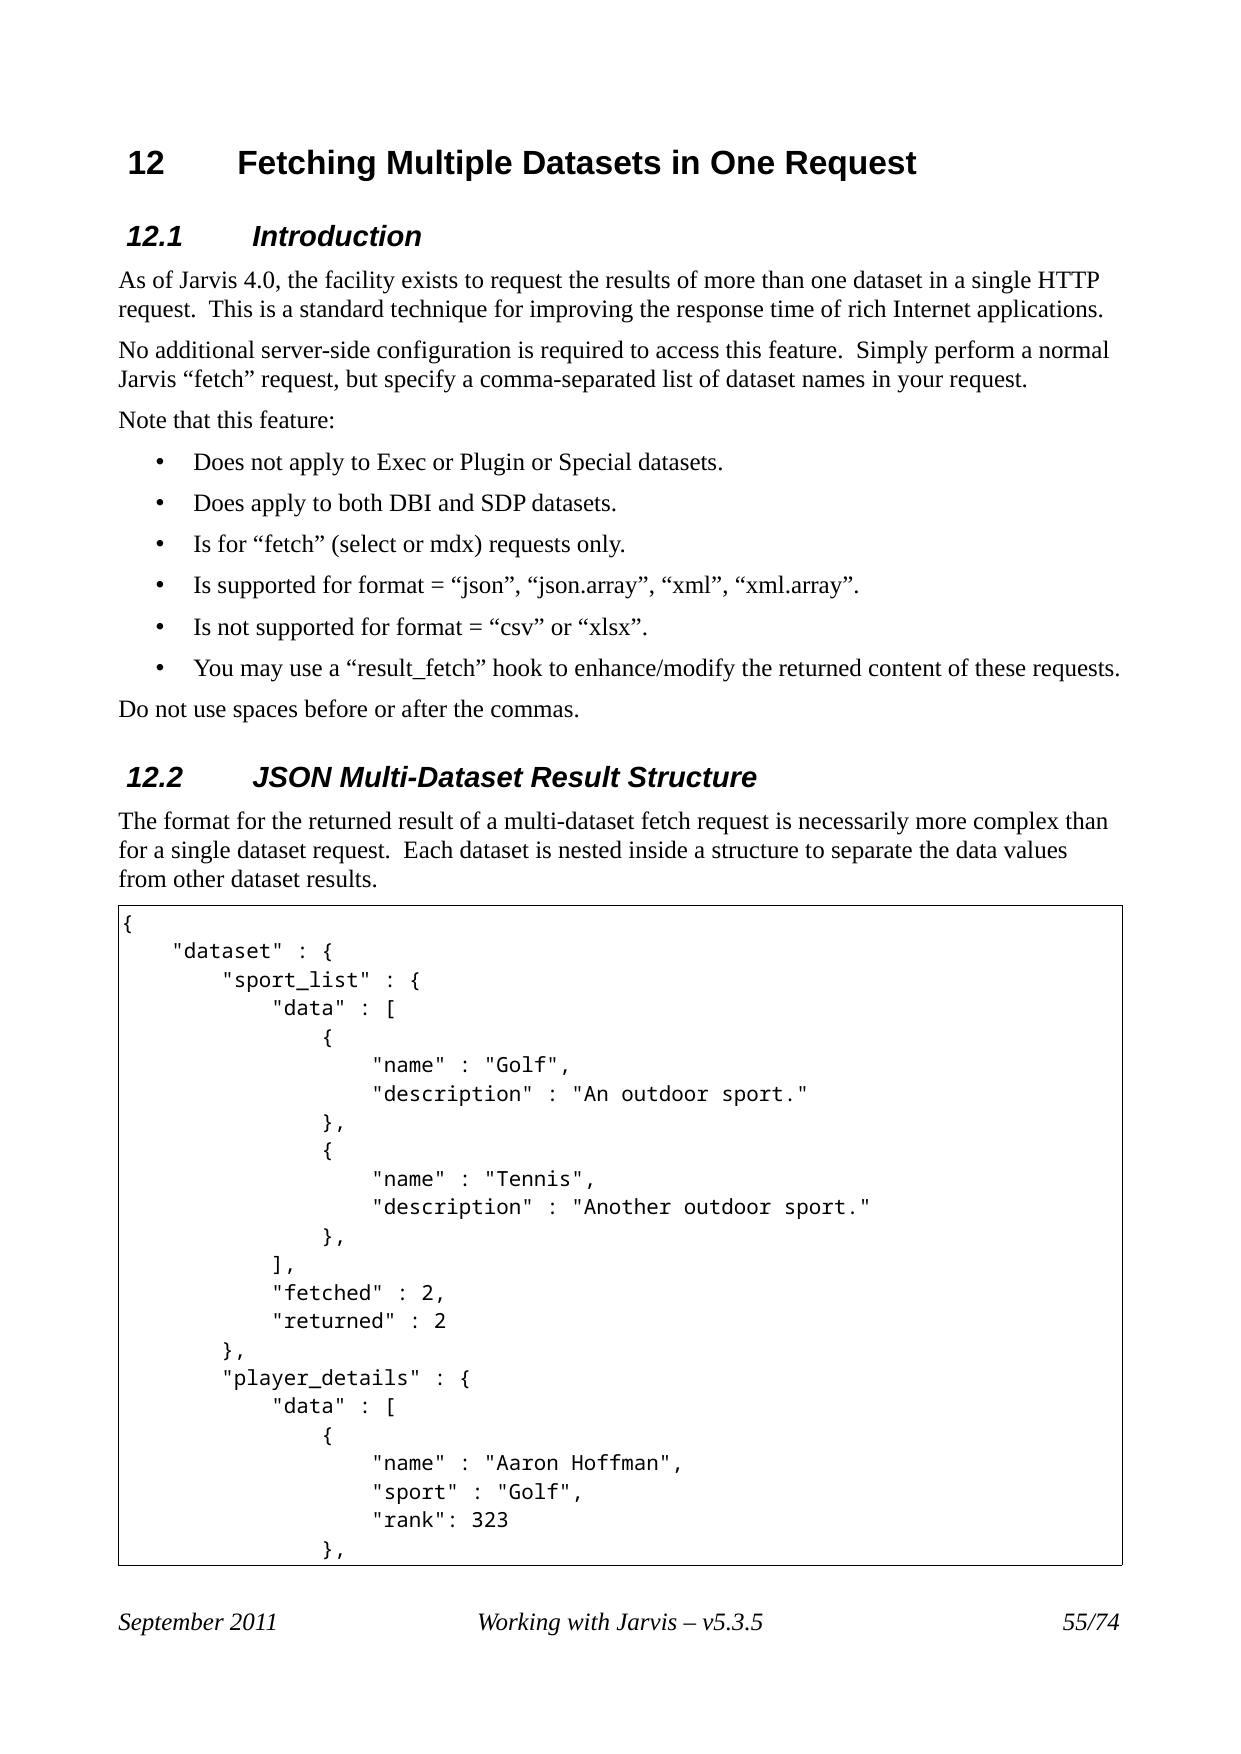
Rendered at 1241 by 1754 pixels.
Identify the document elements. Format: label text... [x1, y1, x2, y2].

text }, [119, 1531, 1122, 1565]
text { [119, 1019, 1122, 1047]
text "name" : "Aaron Hoffman", [119, 1445, 1122, 1474]
text }, [119, 1332, 1122, 1360]
text ], [119, 1246, 1122, 1275]
list Does apply to both DBI and SDP datasets. [156, 488, 1122, 517]
text }, [119, 1218, 1122, 1246]
text Note that this feature: [118, 405, 1122, 434]
list Is supported for format = “json”, “json.array”, “xml”, “xml.array”. [156, 570, 1122, 599]
text { [119, 1417, 1122, 1445]
text "player_details" : { [119, 1360, 1122, 1388]
text "description" : "An outdoor sport." [119, 1076, 1122, 1104]
text "rank": 323 [119, 1502, 1122, 1531]
text The format for the returned result of a multi-dataset fetch request is necessarily more complex than for a single dataset request. Each dataset is nested inside a structure to separate the data values from other dataset results. [118, 806, 1122, 893]
text { [119, 1133, 1122, 1161]
text "dataset" : { [119, 933, 1122, 962]
subtitle Introduction [118, 219, 1122, 253]
text }, [119, 1104, 1122, 1133]
text "name" : "Golf", [119, 1047, 1122, 1076]
text Do not use spaces before or after the commas. [118, 694, 1122, 723]
text "name" : "Tennis", [119, 1161, 1122, 1189]
subtitle JSON Multi-Dataset Result Structure [118, 760, 1122, 794]
text As of Jarvis 4.0, the facility exists to request the results of more than one dataset in a single HTTP request. This is a standard technique for improving the response time of rich Internet applications. [118, 265, 1122, 323]
subtitle Fetching Multiple Datasets in One Request [118, 143, 1122, 182]
text "data" : [ [119, 1388, 1122, 1417]
text No additional server-side configuration is required to access this feature. Simply perform a normal Jarvis “fetch” request, but specify a comma-separated list of dataset names in your request. [118, 335, 1122, 393]
text "returned" : 2 [119, 1303, 1122, 1332]
list Is for “fetch” (select or mdx) requests only. [156, 529, 1122, 558]
text "sport_list" : { [119, 962, 1122, 990]
text "description" : "Another outdoor sport." [119, 1189, 1122, 1218]
list Does not apply to Exec or Plugin or Special datasets. [156, 447, 1122, 475]
text "data" : [ [119, 990, 1122, 1019]
list Is not supported for format = “csv” or “xlsx”. [156, 612, 1122, 640]
text { [119, 906, 1122, 933]
list You may use a “result_fetch” hook to enhance/modify the returned content of these requests. [156, 653, 1122, 682]
text "fetched" : 2, [119, 1275, 1122, 1303]
text "sport" : "Golf", [119, 1474, 1122, 1502]
